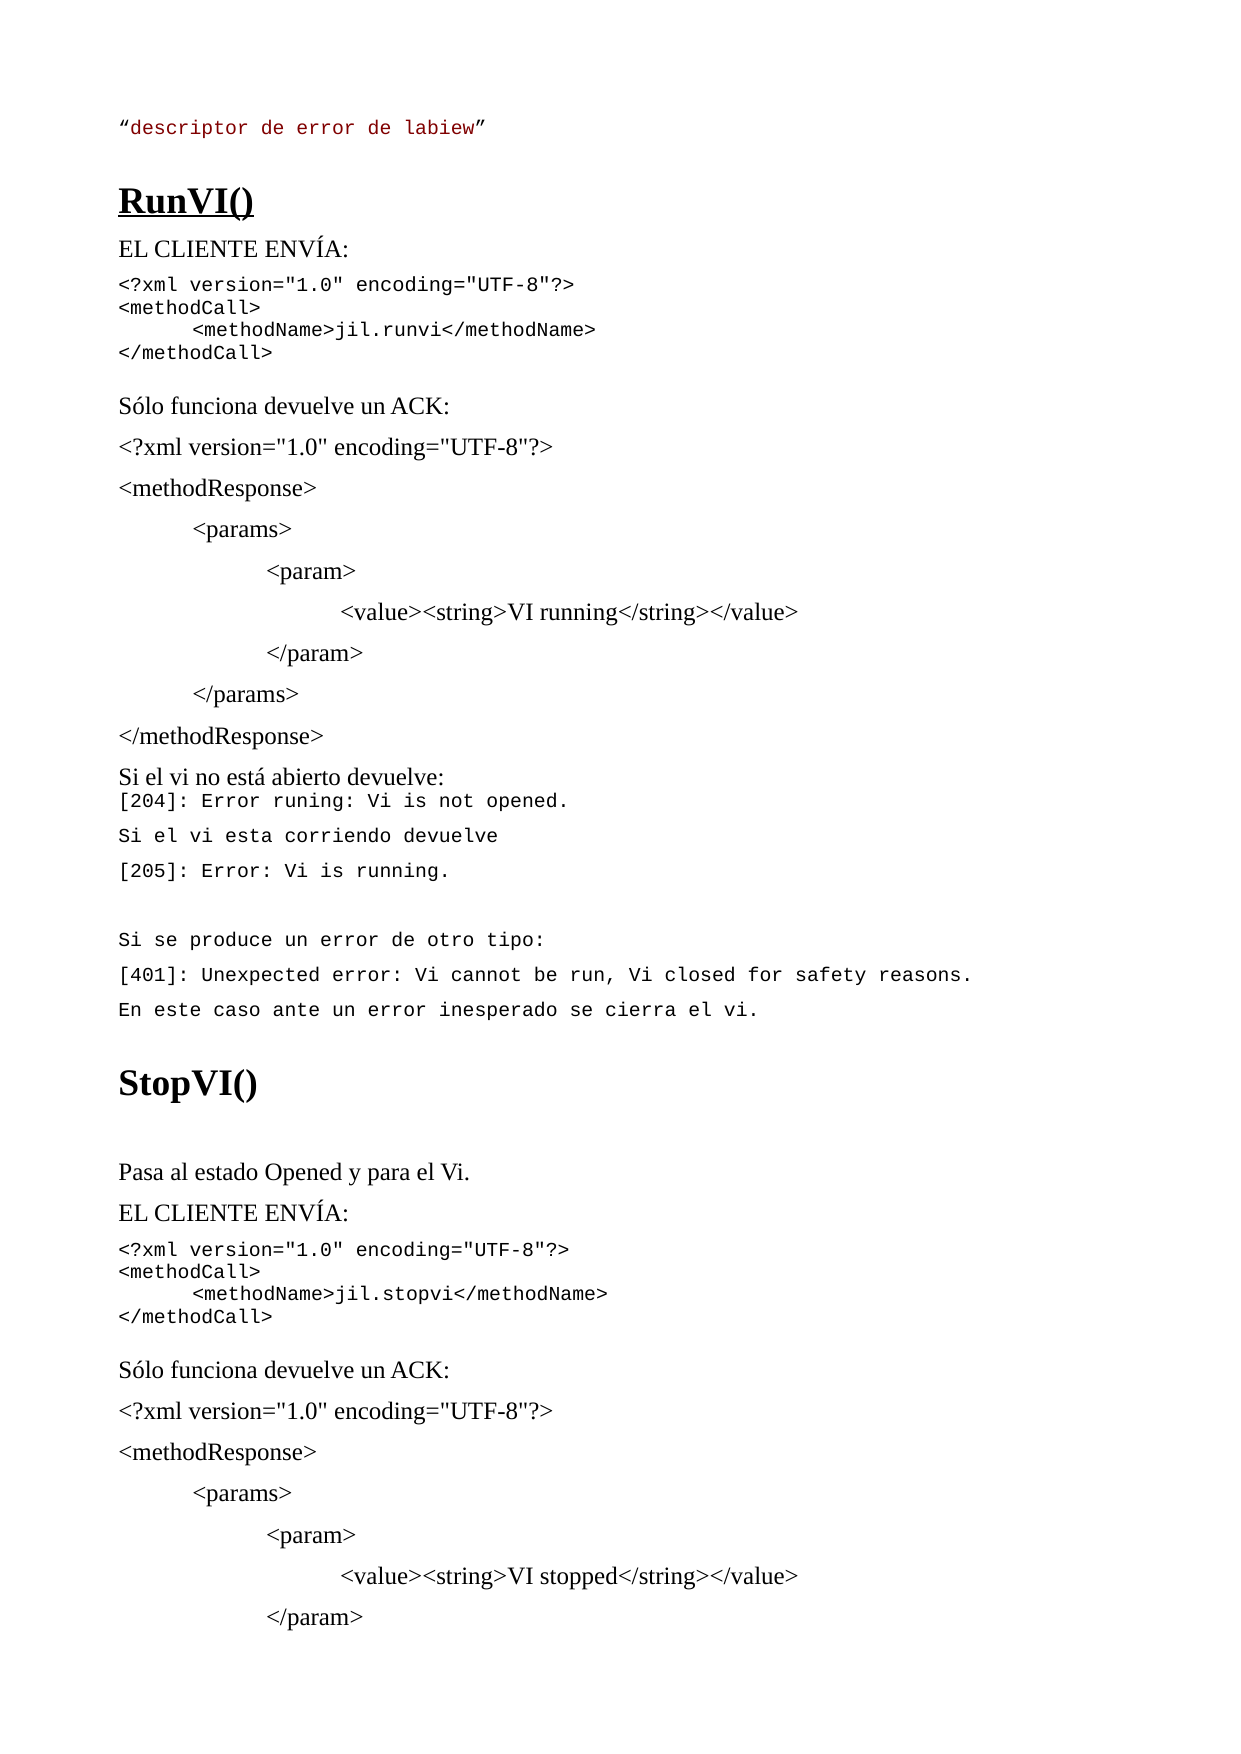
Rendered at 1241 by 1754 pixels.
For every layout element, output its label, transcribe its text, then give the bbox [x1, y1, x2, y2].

text [204]: Error runing: Vi is not opened. [118, 791, 1122, 813]
text [401]: Unexpected error: Vi cannot be run, Vi closed for safety reasons. [118, 965, 1122, 988]
text Pasa al estado Opened y para el Vi. [118, 1157, 1122, 1186]
text <value><string>VI stopped</string></value> [118, 1561, 1122, 1590]
subtitle StopVI() [118, 1060, 1122, 1103]
text <methodName>jil.runvi</methodName> [118, 320, 1122, 343]
text </methodResponse> [118, 721, 1122, 749]
text <methodResponse> [118, 1437, 1122, 1466]
text <methodCall> [118, 1262, 1122, 1284]
text <params> [118, 1478, 1122, 1507]
text <?xml version="1.0" encoding="UTF-8"?> [118, 1396, 1122, 1425]
text Si el vi esta corriendo devuelve [118, 826, 1122, 848]
text <value><string>VI running</string></value> [118, 597, 1122, 626]
text </param> [118, 1602, 1122, 1631]
text <methodName>jil.stopvi</methodName> [118, 1284, 1122, 1307]
text <methodCall> [118, 298, 1122, 320]
text <?xml version="1.0" encoding="UTF-8"?> [118, 432, 1122, 461]
subtitle RunVI() [118, 178, 1122, 221]
text <param> [118, 556, 1122, 584]
text <methodResponse> [118, 473, 1122, 502]
text <param> [118, 1520, 1122, 1548]
text </methodCall> [118, 1307, 1122, 1329]
text Si se produce un error de otro tipo: [118, 930, 1122, 953]
text <?xml version="1.0" encoding="UTF-8"?> [118, 1239, 1122, 1262]
text Sólo funciona devuelve un ACK: [118, 391, 1122, 419]
text </methodCall> [118, 343, 1122, 365]
text [205]: Error: Vi is running. [118, 861, 1122, 883]
text EL CLIENTE ENVÍA: [118, 1198, 1122, 1227]
text </params> [118, 679, 1122, 708]
text EL CLIENTE ENVÍA: [118, 234, 1122, 262]
text Sólo funciona devuelve un ACK: [118, 1355, 1122, 1383]
text En este caso ante un error inesperado se cierra el vi. [118, 1000, 1122, 1023]
text <?xml version="1.0" encoding="UTF-8"?> [118, 275, 1122, 298]
text Si el vi no está abierto devuelve: [118, 762, 1122, 791]
text “descriptor de error de labiew” [118, 118, 1122, 141]
text </param> [118, 638, 1122, 667]
text <params> [118, 514, 1122, 543]
